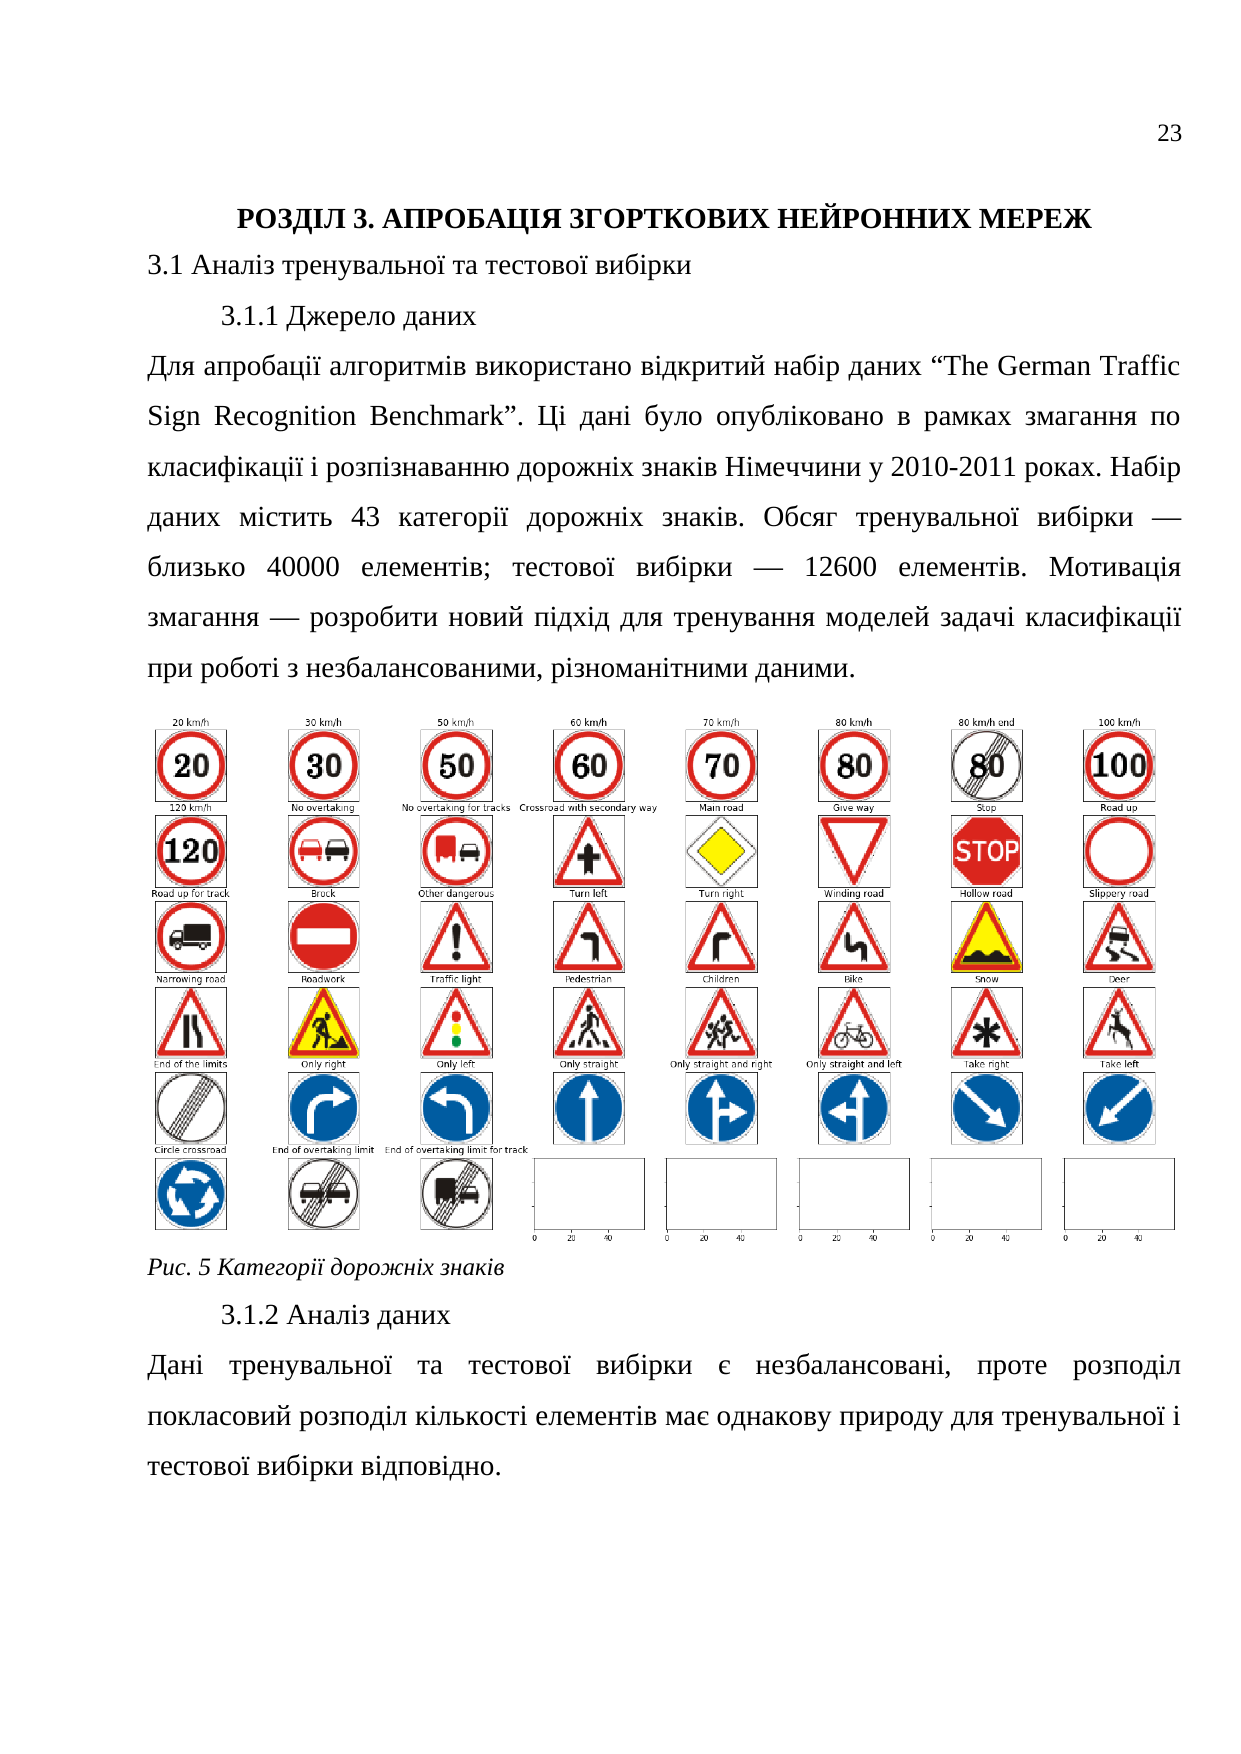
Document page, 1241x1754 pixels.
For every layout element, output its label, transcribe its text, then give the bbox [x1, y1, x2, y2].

text Для апробації алгоритмів використано відкритий набір даних “The German Traffic Sign Recognition Benchmark”. Ці дані було опубліковано в рамках змагання по класифікації і розпізнаванню дорожніх знаків Німеччини у 2010-2011 роках. Набір даних містить 43 категорії дорожніх знаків. Обсяг тренувальної вибірки — близько 40000 елементів; тестової вибірки — 12600 елементів. Мотивація змагання — розробити новий підхід для тренування моделей задачі класифікації при роботі з незбалансованими, різноманітними даними. [147, 348, 1182, 683]
subtitle 3.1.1 Джерело даних [147, 298, 1182, 331]
subtitle Розділ 3. апробація згорткових нейронних мереж [147, 201, 1182, 235]
subtitle 3.1 Аналіз тренувальної та тестової вибірки [147, 247, 1182, 281]
picture [147, 712, 1182, 1247]
text Дані тренувальної та тестової вибірки є незбалансовані, проте розподіл покласовий розподіл кількості елементів має однакову природу для тренувальної і тестової вибірки відповідно. [147, 1347, 1182, 1482]
subtitle 3.1.2 Аналіз даних [147, 1280, 1182, 1331]
subtitle [147, 700, 1182, 712]
list Рис. 5 Категорії дорожніх знаків [147, 1247, 1182, 1280]
